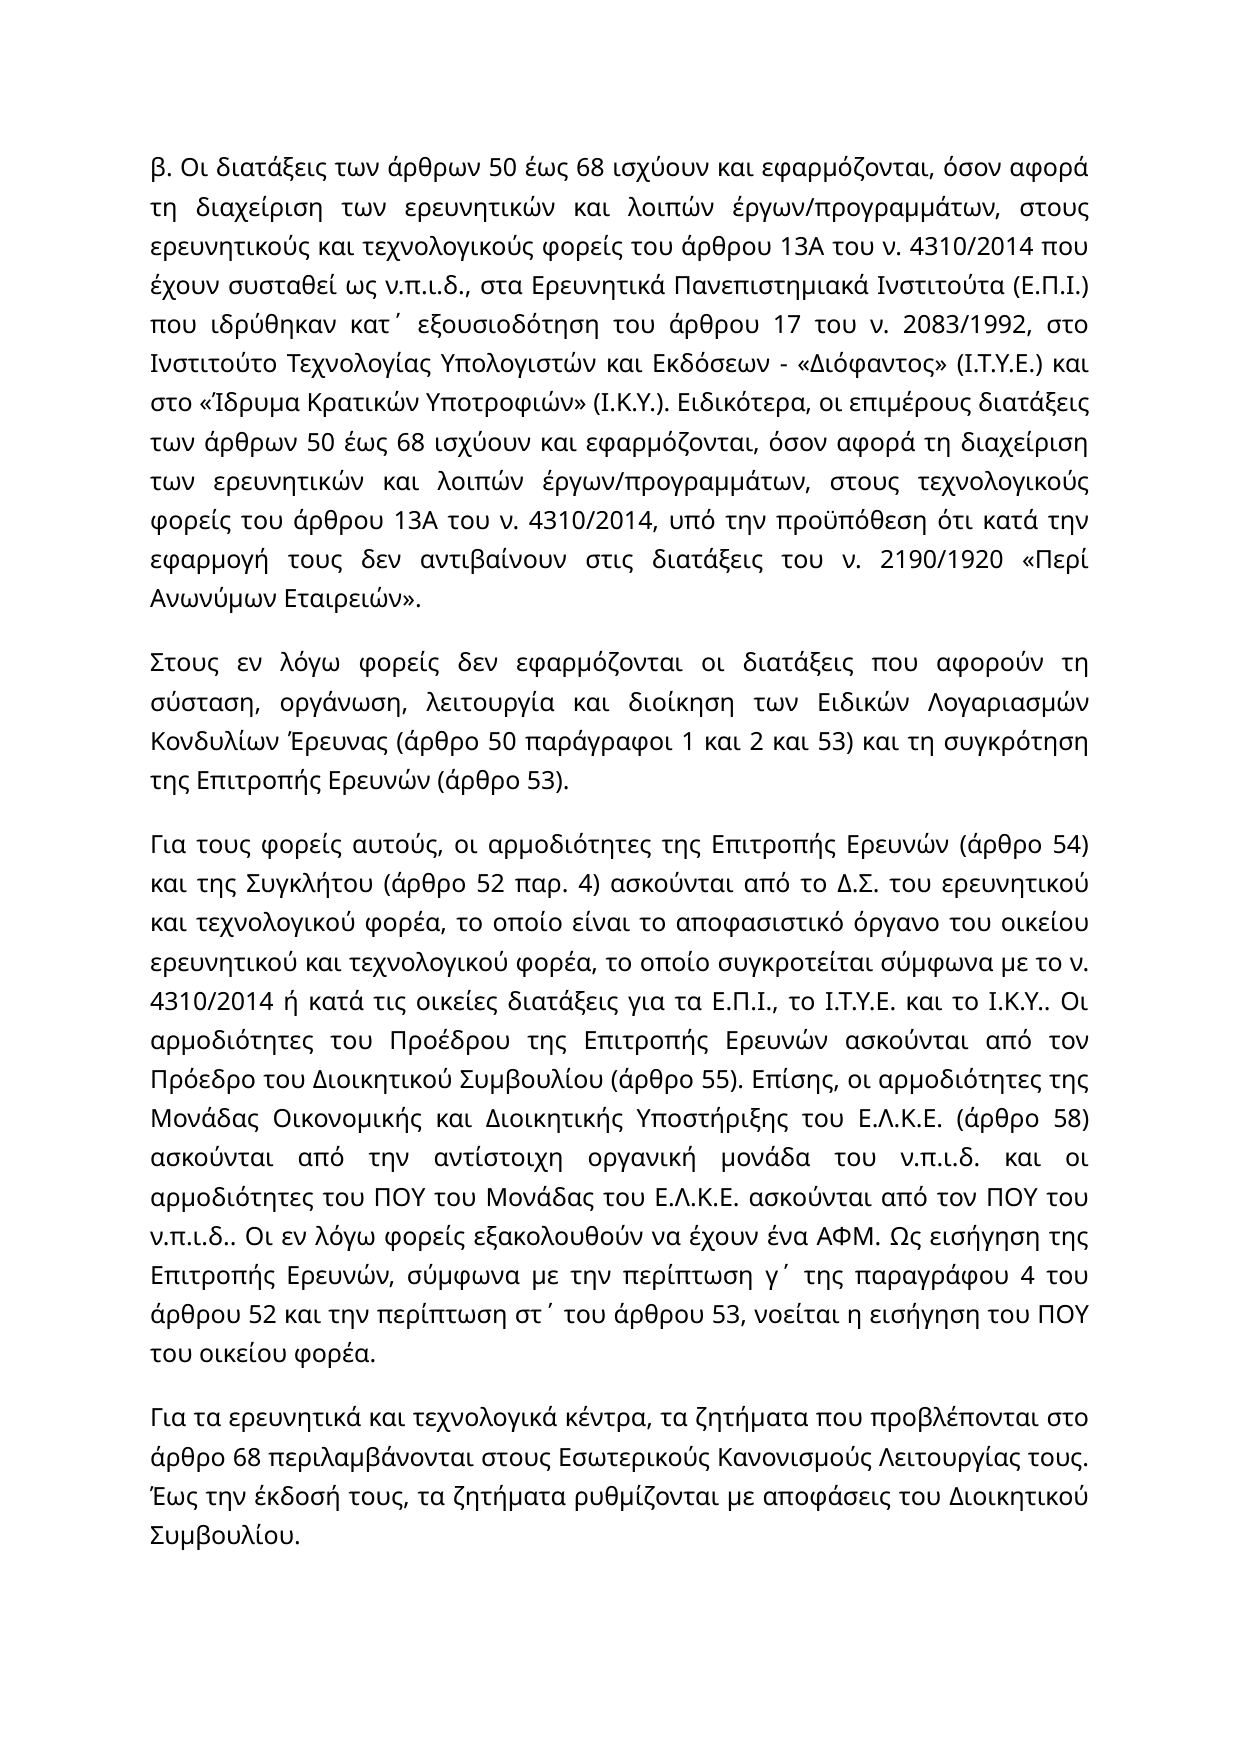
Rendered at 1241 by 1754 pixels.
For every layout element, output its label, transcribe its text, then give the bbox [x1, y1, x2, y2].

text Για τα ερευνητικά και τεχνολογικά κέντρα, τα ζητήματα που προβλέπονται στο άρθρο 68 περιλαμβάνονται στους Εσωτερικούς Κανονισμούς Λειτουργίας τους. Έως την έκδοσή τους, τα ζητήματα ρυθμίζονται με αποφάσεις του Διοικητικού Συμβουλίου. [150, 1400, 1090, 1552]
text Για τους φορείς αυτούς, οι αρμοδιότητες της Επιτροπής Ερευνών (άρθρο 54) και της Συγκλήτου (άρθρο 52 παρ. 4) ασκούνται από το Δ.Σ. του ερευνητικού και τεχνολογικού φορέα, το οποίο είναι το αποφασιστικό όργανο του οικείου ερευνητικού και τεχνολογικού φορέα, το οποίο συγκροτείται σύμφωνα με το ν. 4310/2014 ή κατά τις οικείες διατάξεις για τα Ε.Π.Ι., το Ι.Τ.Υ.Ε. και το Ι.Κ.Υ.. Οι αρμοδιότητες του Προέδρου της Επιτροπής Ερευνών ασκούνται από τον Πρόεδρο του Διοικητικού Συμβουλίου (άρθρο 55). Επίσης, οι αρμοδιότητες της Μονάδας Οικονομικής και Διοικητικής Υποστήριξης του Ε.Λ.Κ.Ε. (άρθρο 58) ασκούνται από την αντίστοιχη οργανική μονάδα του ν.π.ι.δ. και οι αρμοδιότητες του ΠΟΥ του Μονάδας του Ε.Λ.Κ.Ε. ασκούνται από τον ΠΟΥ του ν.π.ι.δ.. Οι εν λόγω φορείς εξακολουθούν να έχουν ένα ΑΦΜ. Ως εισήγηση της Επιτροπής Ερευνών, σύμφωνα με την περίπτωση γ΄ της παραγράφου 4 του άρθρου 52 και την περίπτωση στ΄ του άρθρου 53, νοείται η εισήγηση του ΠΟΥ του οικείου φορέα. [150, 827, 1090, 1370]
text Στους εν λόγω φορείς δεν εφαρμόζονται οι διατάξεις που αφορούν τη σύσταση, οργάνωση, λειτουργία και διοίκηση των Ειδικών Λογαριασμών Κονδυλίων Έρευνας (άρθρο 50 παράγραφοι 1 και 2 και 53) και τη συγκρότηση της Επιτροπής Ερευνών (άρθρο 53). [150, 645, 1090, 797]
text β. Οι διατάξεις των άρθρων 50 έως 68 ισχύουν και εφαρμόζονται, όσον αφορά τη διαχείριση των ερευνητικών και λοιπών έργων/προγραμμάτων, στους ερευνητικούς και τεχνολογικούς φορείς του άρθρου 13Α του ν. 4310/2014 που έχουν συσταθεί ως ν.π.ι.δ., στα Ερευνητικά Πανεπιστημιακά Ινστιτούτα (Ε.Π.Ι.) που ιδρύθηκαν κατ΄ εξουσιοδότηση του άρθρου 17 του ν. 2083/1992, στo Ινστιτούτο Τεχνολογίας Υπολογιστών και Εκδόσεων - «Διόφαντος» (I.T.Y.E.) και στο «Ίδρυμα Κρατικών Υποτροφιών» (Ι.Κ.Υ.). Ειδικότερα, οι επιμέρους διατάξεις των άρθρων 50 έως 68 ισχύουν και εφαρμόζονται, όσον αφορά τη διαχείριση των ερευνητικών και λοιπών έργων/προγραμμάτων, στους τεχνολογικούς φορείς του άρθρου 13Α του ν. 4310/2014, υπό την προϋπόθεση ότι κατά την εφαρμογή τους δεν αντιβαίνουν στις διατάξεις του ν. 2190/1920 «Περί Ανωνύμων Εταιρειών». [150, 150, 1090, 615]
